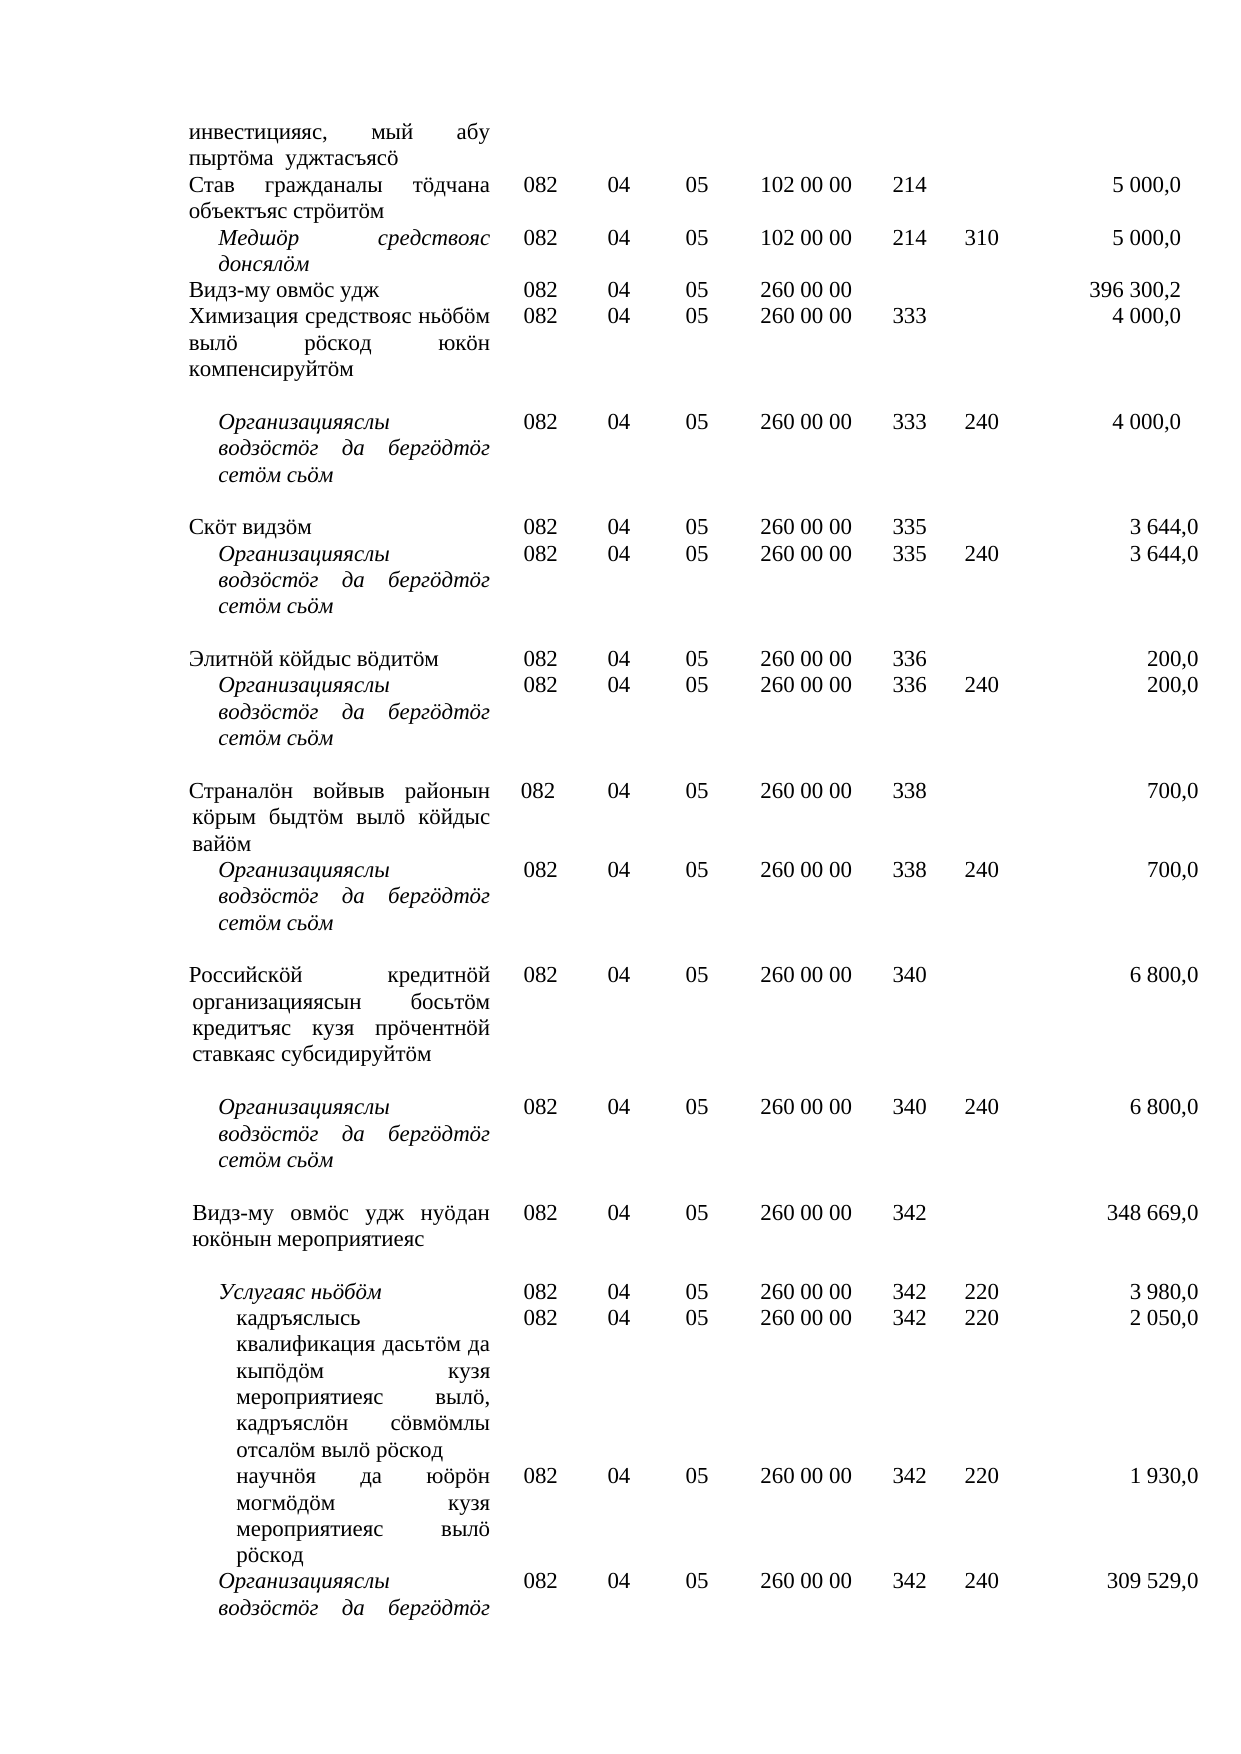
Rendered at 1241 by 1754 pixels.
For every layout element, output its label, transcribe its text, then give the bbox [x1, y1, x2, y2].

table_cell 05 [658, 672, 736, 777]
table_cell 260 00 00 [736, 1278, 876, 1304]
table_cell 260 00 00 [736, 1462, 876, 1568]
table_cell 082 [501, 777, 579, 856]
table_cell 260 00 00 [736, 777, 876, 856]
table_cell Организацияяслы водзöстöг да бергöдтöг сетöм сьöм [177, 856, 501, 961]
table_cell 04 [580, 1304, 658, 1462]
table_cell 2 050,0 [1021, 1304, 1209, 1462]
table_cell Скöт видзöм [177, 514, 501, 540]
table_cell инвестицияяс, мый абу пыртöма уджтасъясö [177, 118, 501, 171]
table_cell 04 [580, 961, 658, 1093]
table_cell 05 [658, 276, 736, 303]
table_cell 310 [943, 224, 1021, 276]
table_cell 220 [943, 1462, 1021, 1568]
table_cell 082 [501, 672, 579, 777]
table_cell Видз-му овмöс удж [177, 276, 501, 303]
table_cell 04 [580, 777, 658, 856]
table_cell 338 [876, 777, 942, 856]
table_cell 082 [501, 1278, 579, 1304]
table_cell 240 [943, 540, 1021, 645]
table_cell 260 00 00 [736, 514, 876, 540]
table_cell 05 [658, 1304, 736, 1462]
table_cell 04 [580, 540, 658, 645]
table_cell 340 [876, 1093, 942, 1199]
table_cell [943, 514, 1021, 540]
table_cell 342 [876, 1462, 942, 1568]
table_cell 336 [876, 672, 942, 777]
table_cell Став гражданалы тöдчана объектъяс стрöитöм [177, 171, 501, 223]
table_cell 6 800,0 [1021, 1093, 1209, 1199]
table_cell 05 [658, 1568, 736, 1620]
table_cell 240 [943, 1568, 1021, 1620]
table_cell 260 00 00 [736, 303, 876, 408]
table_cell Медшöр средствояс донсялöм [177, 224, 501, 276]
table_cell 04 [580, 1093, 658, 1199]
table_cell 082 [501, 856, 579, 961]
table_cell 260 00 00 [736, 645, 876, 672]
table_cell 05 [658, 1199, 736, 1278]
table_cell [876, 276, 942, 303]
table_cell [943, 645, 1021, 672]
table_cell 1 930,0 [1021, 1462, 1209, 1568]
table_cell 260 00 00 [736, 276, 876, 303]
table_cell 260 00 00 [736, 1304, 876, 1462]
table_cell 082 [501, 303, 579, 408]
table_cell 240 [943, 856, 1021, 961]
table_cell 082 [501, 408, 579, 513]
table_cell 04 [580, 672, 658, 777]
table_cell Химизация средствояс ньöбöм вылö рöскод юкöн компенсируйтöм [177, 303, 501, 408]
table_cell [943, 777, 1021, 856]
table_cell 4 000,0 [1021, 408, 1209, 513]
table_cell 082 [501, 514, 579, 540]
table_cell Организацияяслы водзöстöг да бергöдтöг сетöм сьöм [177, 1093, 501, 1199]
table_cell 05 [658, 856, 736, 961]
table_cell 309 529,0 [1021, 1568, 1209, 1620]
table_cell [876, 118, 942, 171]
table_cell 3 980,0 [1021, 1278, 1209, 1304]
table_cell 342 [876, 1568, 942, 1620]
table_cell 05 [658, 540, 736, 645]
table_cell 04 [580, 1568, 658, 1620]
table_cell 338 [876, 856, 942, 961]
table_cell 04 [580, 1278, 658, 1304]
table_cell 260 00 00 [736, 1568, 876, 1620]
table_cell 333 [876, 408, 942, 513]
table_cell 04 [580, 514, 658, 540]
table_cell Российскöй кредитнöй организацияясын босьтöм кредитъяс кузя прöчентнöй ставкаяс субсидируйтöм [177, 961, 501, 1093]
table_cell [943, 118, 1021, 171]
table_cell научнöя да юöрöн могмöдöм кузя мероприятиеяс вылö рöскод [177, 1462, 501, 1568]
table_cell Организацияяслы водзöстöг да бергöдтöг сетöм сьöм [177, 672, 501, 777]
table_cell 3 644,0 [1021, 514, 1209, 540]
table_cell 05 [658, 408, 736, 513]
table_cell 04 [580, 303, 658, 408]
table_cell 082 [501, 1304, 579, 1462]
table_cell 4 000,0 [1021, 303, 1209, 408]
table_cell 05 [658, 171, 736, 223]
table_cell 240 [943, 1093, 1021, 1199]
table_cell 335 [876, 540, 942, 645]
table_cell [943, 171, 1021, 223]
table_cell 260 00 00 [736, 1093, 876, 1199]
table_cell [943, 961, 1021, 1093]
table_cell 6 800,0 [1021, 961, 1209, 1093]
table_cell 04 [580, 171, 658, 223]
table_cell 082 [501, 961, 579, 1093]
table_cell 082 [501, 1093, 579, 1199]
table_cell 260 00 00 [736, 408, 876, 513]
table_cell Организацияяслы водзöстöг да бергöдтöг [177, 1568, 501, 1620]
table_cell [580, 118, 658, 171]
table_cell 700,0 [1021, 777, 1209, 856]
table_cell 04 [580, 224, 658, 276]
table_cell 700,0 [1021, 856, 1209, 961]
table_cell 05 [658, 514, 736, 540]
table_cell 348 669,0 [1021, 1199, 1209, 1278]
table_cell Элитнöй кöйдыс вöдитöм [177, 645, 501, 672]
table_cell 340 [876, 961, 942, 1093]
table_cell 102 00 00 [736, 224, 876, 276]
table_cell 04 [580, 645, 658, 672]
table_cell 240 [943, 672, 1021, 777]
table_cell 082 [501, 645, 579, 672]
table_cell 260 00 00 [736, 540, 876, 645]
table_cell 082 [501, 1462, 579, 1568]
table_cell [658, 118, 736, 171]
table_cell Услугаяс ньöбöм [177, 1278, 501, 1304]
table_cell 05 [658, 777, 736, 856]
table_cell 082 [501, 1568, 579, 1620]
table_cell 220 [943, 1278, 1021, 1304]
table_cell 05 [658, 224, 736, 276]
table_cell 05 [658, 1462, 736, 1568]
table_cell 082 [501, 276, 579, 303]
table_cell 3 644,0 [1021, 540, 1209, 645]
table_cell 200,0 [1021, 645, 1209, 672]
table_cell [736, 118, 876, 171]
table_cell 396 300,2 [1021, 276, 1209, 303]
table_cell 335 [876, 514, 942, 540]
table_cell [943, 1199, 1021, 1278]
table_cell Страналöн войвыв районын кöрым быдтöм вылö кöйдыс вайöм [177, 777, 501, 856]
table_cell 102 00 00 [736, 171, 876, 223]
table_cell 04 [580, 276, 658, 303]
table_cell 04 [580, 1199, 658, 1278]
table_cell кадръяслысь квалификация дасьтöм да кыпöдöм кузя мероприятиеяс вылö, кадръяслöн сöвмöмлы отсалöм вылö рöскод [177, 1304, 501, 1462]
table_cell 082 [501, 224, 579, 276]
table_cell 04 [580, 408, 658, 513]
table_cell 260 00 00 [736, 856, 876, 961]
table_cell 05 [658, 303, 736, 408]
table_cell Видз-му овмöс удж нуöдан юкöнын мероприятиеяс [177, 1199, 501, 1278]
table_cell 5 000,0 [1021, 224, 1209, 276]
table_cell 05 [658, 1278, 736, 1304]
table_cell [501, 118, 579, 171]
table_cell 240 [943, 408, 1021, 513]
table_cell [943, 276, 1021, 303]
table_cell 04 [580, 856, 658, 961]
table_cell Организацияяслы водзöстöг да бергöдтöг сетöм сьöм [177, 540, 501, 645]
table_cell 05 [658, 1093, 736, 1199]
table_cell 220 [943, 1304, 1021, 1462]
table_cell 260 00 00 [736, 1199, 876, 1278]
table_cell 082 [501, 171, 579, 223]
table_cell 260 00 00 [736, 672, 876, 777]
table_cell 342 [876, 1304, 942, 1462]
table_cell [1021, 118, 1209, 171]
table_cell [943, 303, 1021, 408]
table_cell 214 [876, 171, 942, 223]
table_cell 200,0 [1021, 672, 1209, 777]
table_cell 336 [876, 645, 942, 672]
table_cell 04 [580, 1462, 658, 1568]
table_cell 342 [876, 1278, 942, 1304]
table_cell 342 [876, 1199, 942, 1278]
table_cell 214 [876, 224, 942, 276]
table_cell 082 [501, 540, 579, 645]
table_cell Организацияяслы водзöстöг да бергöдтöг сетöм сьöм [177, 408, 501, 513]
table_cell 5 000,0 [1021, 171, 1209, 223]
table_cell 05 [658, 645, 736, 672]
table_cell 082 [501, 1199, 579, 1278]
table_cell 333 [876, 303, 942, 408]
table_cell 05 [658, 961, 736, 1093]
table_cell 260 00 00 [736, 961, 876, 1093]
